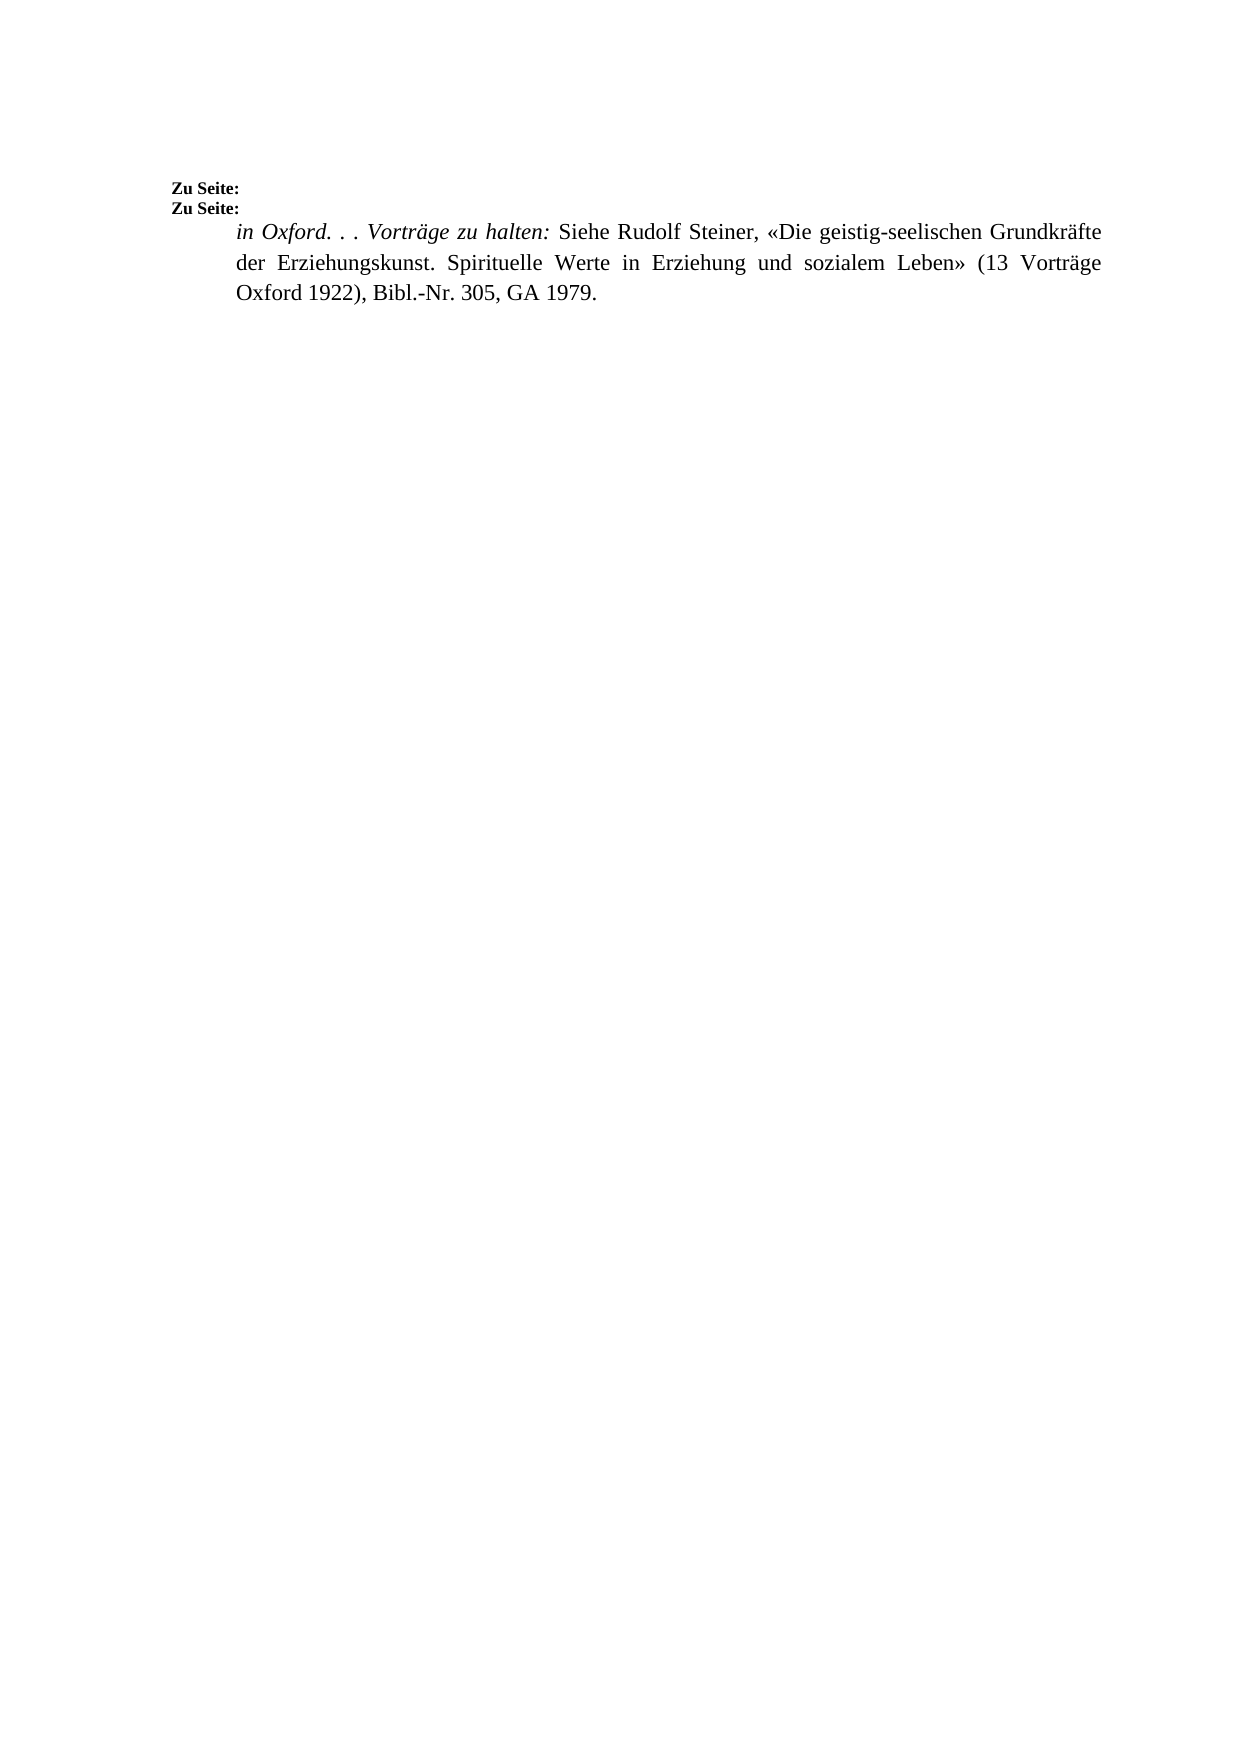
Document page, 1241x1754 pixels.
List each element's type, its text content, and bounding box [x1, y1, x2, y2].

text in Oxford. . . Vorträge zu halten: Siehe Rudolf Steiner, «Die geistig-seelischen Grundkräfte der Erziehungskunst. Spirituelle Werte in Erziehung und sozialem Leben» (13 Vorträge Oxford 1922), Bibl.-Nr. 305, GA 1979. [236, 218, 1103, 305]
